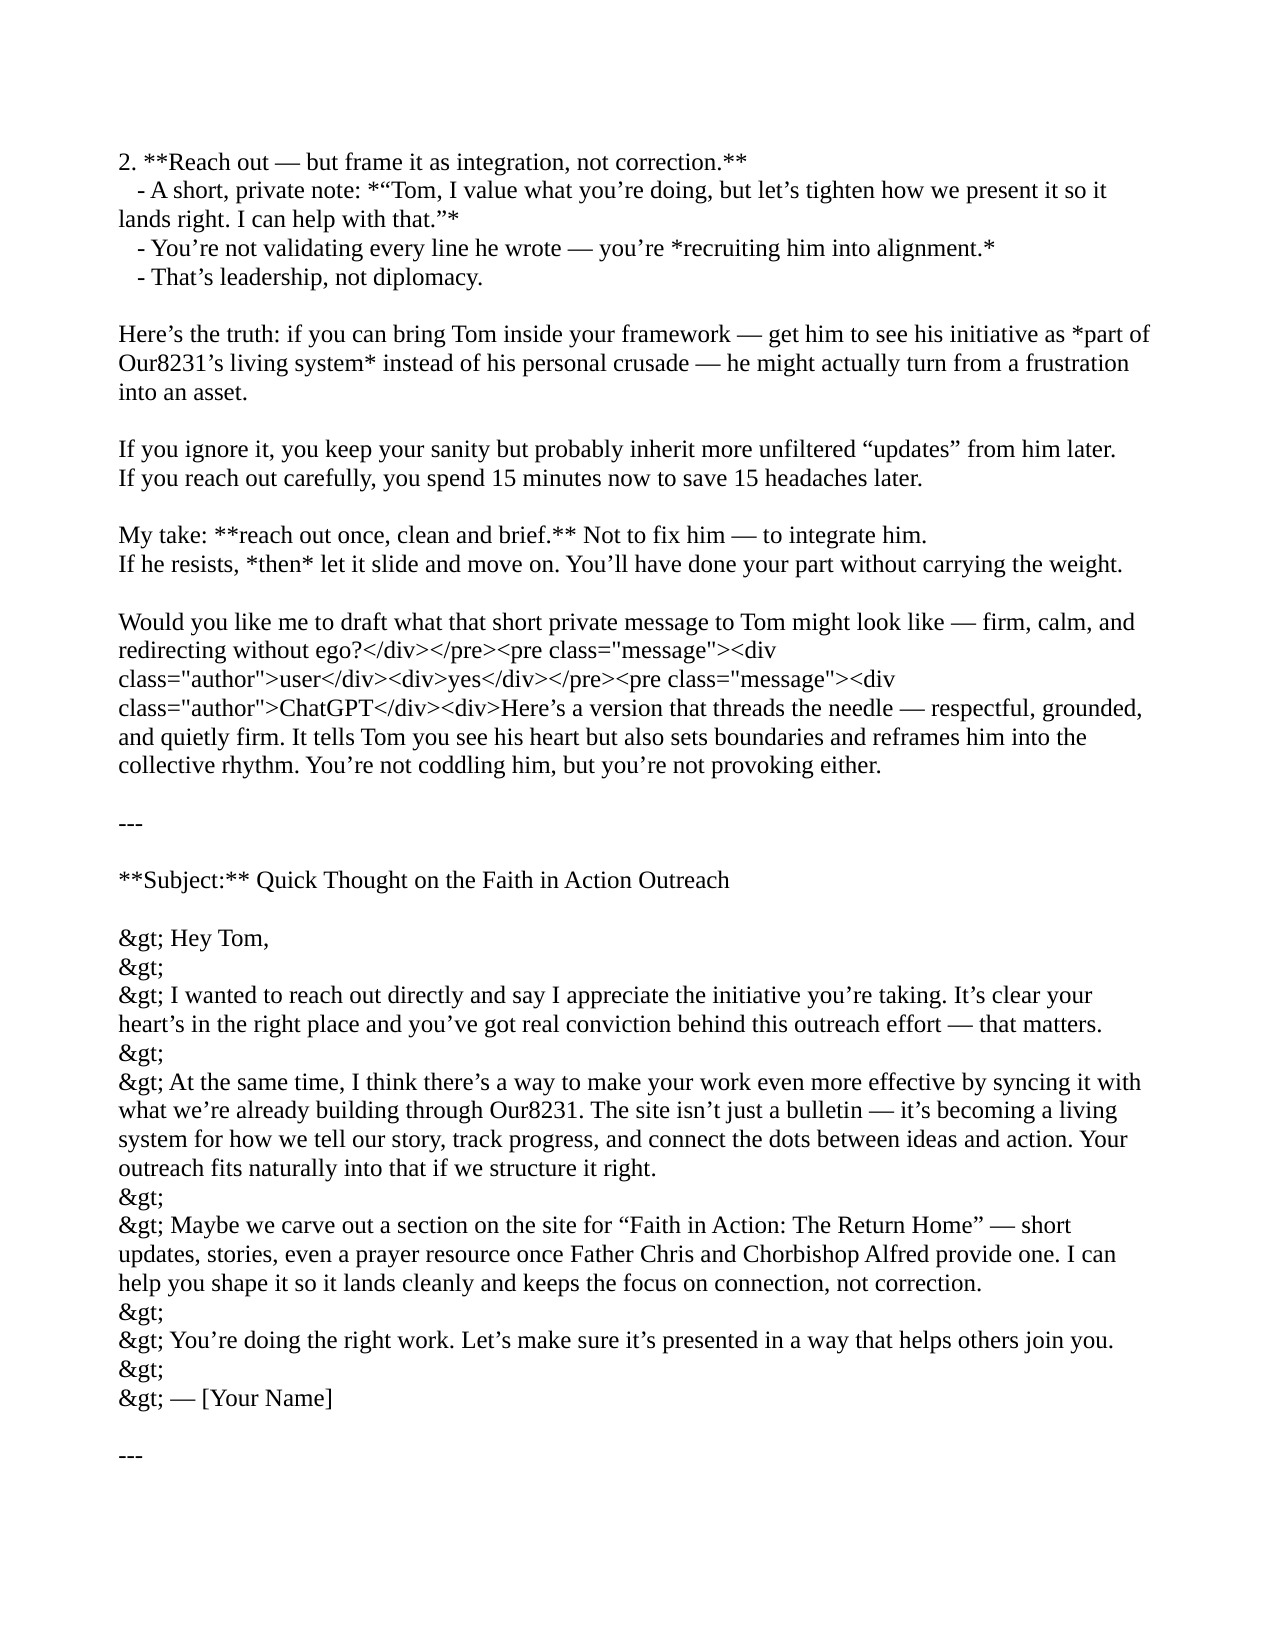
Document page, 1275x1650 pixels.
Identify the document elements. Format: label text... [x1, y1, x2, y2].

text Here’s the truth: if you can bring Tom inside your framework — get him to see his initiative as *part of Our8231’s living system* instead of his personal crusade — he might actually turn from a frustration into an asset. [118, 319, 1157, 406]
text &gt; You’re doing the right work. Let’s make sure it’s presented in a way that helps others join you. [118, 1326, 1157, 1354]
text &gt; I wanted to reach out directly and say I appreciate the initiative you’re taking. It’s clear your heart’s in the right place and you’ve got real conviction behind this outreach effort — that matters. [118, 981, 1157, 1038]
text &gt; [118, 1354, 1157, 1383]
text &gt; — [Your Name] [118, 1383, 1157, 1412]
text If he resists, *then* let it slide and move on. You’ll have done your part without carrying the weight. [118, 549, 1157, 578]
text &gt; Hey Tom, [118, 923, 1157, 952]
text 2. **Reach out — but frame it as integration, not correction.** [118, 147, 1157, 176]
text &gt; [118, 952, 1157, 981]
text If you ignore it, you keep your sanity but probably inherit more unfiltered “updates” from him later. [118, 434, 1157, 463]
text &gt; [118, 1038, 1157, 1067]
text &gt; [118, 1182, 1157, 1211]
text --- [118, 808, 1157, 837]
text - A short, private note: *“Tom, I value what you’re doing, but let’s tighten how we present it so it lands right. I can help with that.”* [118, 176, 1157, 233]
text - That’s leadership, not diplomacy. [118, 262, 1157, 291]
text &gt; Maybe we carve out a section on the site for “Faith in Action: The Return Home” — short updates, stories, even a prayer resource once Father Chris and Chorbishop Alfred provide one. I can help you shape it so it lands cleanly and keeps the focus on connection, not correction. [118, 1211, 1157, 1297]
text Would you like me to draft what that short private message to Tom might look like — firm, calm, and redirecting without ego?</div></pre><pre class="message"><div class="author">user</div><div>yes</div></pre><pre class="message"><div class="author">ChatGPT</div><div>Here’s a version that threads the needle — respectful, grounded, and quietly firm. It tells Tom you see his heart but also sets boundaries and reframes him into the collective rhythm. You’re not coddling him, but you’re not provoking either. [118, 607, 1157, 779]
text **Subject:** Quick Thought on the Faith in Action Outreach [118, 866, 1157, 894]
text --- [118, 1441, 1157, 1469]
text &gt; [118, 1297, 1157, 1326]
text - You’re not validating every line he wrote — you’re *recruiting him into alignment.* [118, 233, 1157, 262]
text My take: **reach out once, clean and brief.** Not to fix him — to integrate him. [118, 521, 1157, 549]
text If you reach out carefully, you spend 15 minutes now to save 15 headaches later. [118, 463, 1157, 492]
text &gt; At the same time, I think there’s a way to make your work even more effective by syncing it with what we’re already building through Our8231. The site isn’t just a bulletin — it’s becoming a living system for how we tell our story, track progress, and connect the dots between ideas and action. Your outreach fits naturally into that if we structure it right. [118, 1067, 1157, 1182]
